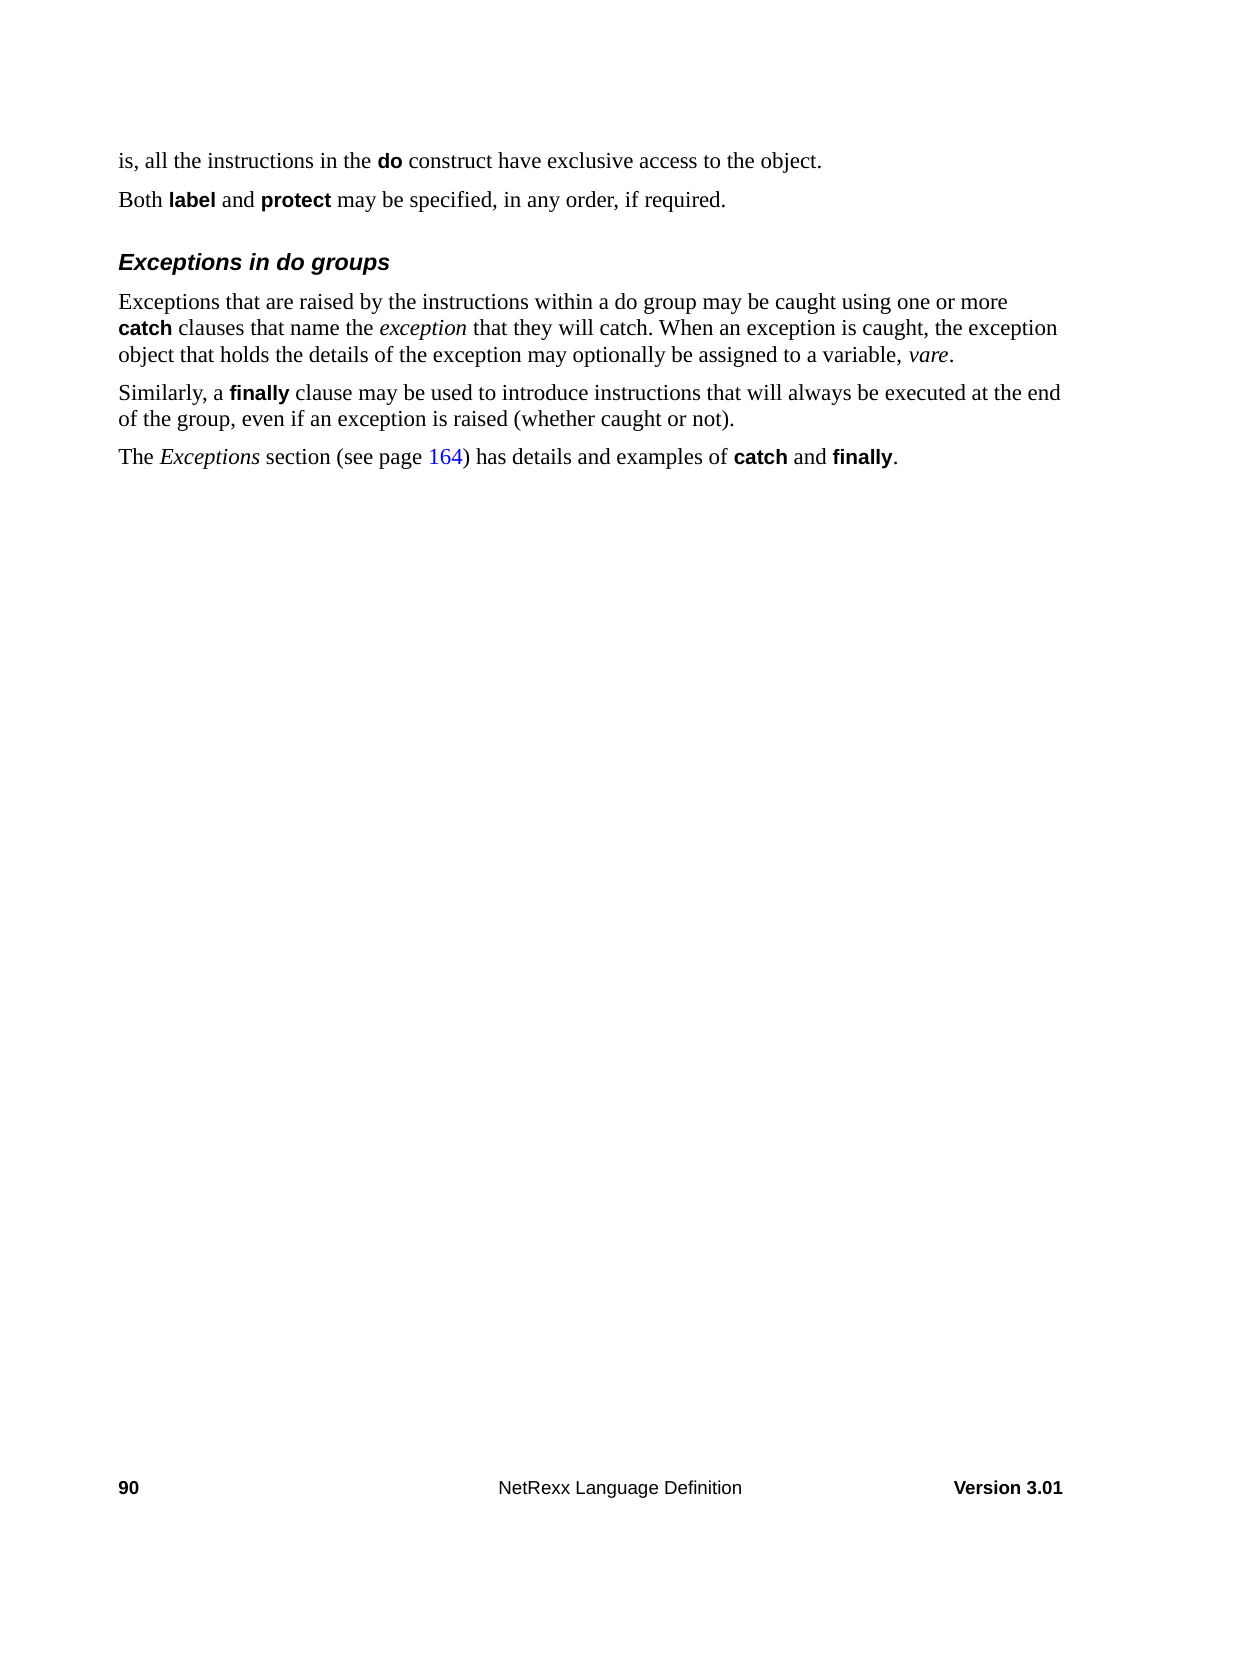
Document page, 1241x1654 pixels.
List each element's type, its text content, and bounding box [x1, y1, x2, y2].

subtitle Exceptions in do groups [118, 249, 1063, 276]
text Similarly, a finally clause may be used to introduce instructions that will always be executed at the end of the group, even if an exception is raised (whether caught or not). [118, 379, 1063, 432]
text Both label and protect may be specified, in any order, if required. [118, 186, 1063, 212]
text is, all the instructions in the do construct have exclusive access to the object. [118, 148, 1063, 174]
text Exceptions that are raised by the instructions within a do group may be caught using one or more catch clauses that name the exception that they will catch. When an exception is caught, the exception object that holds the details of the exception may optionally be assigned to a variable, vare. [118, 288, 1063, 367]
text The Exceptions section (see page 155) has details and examples of catch and finally. [118, 443, 1063, 470]
